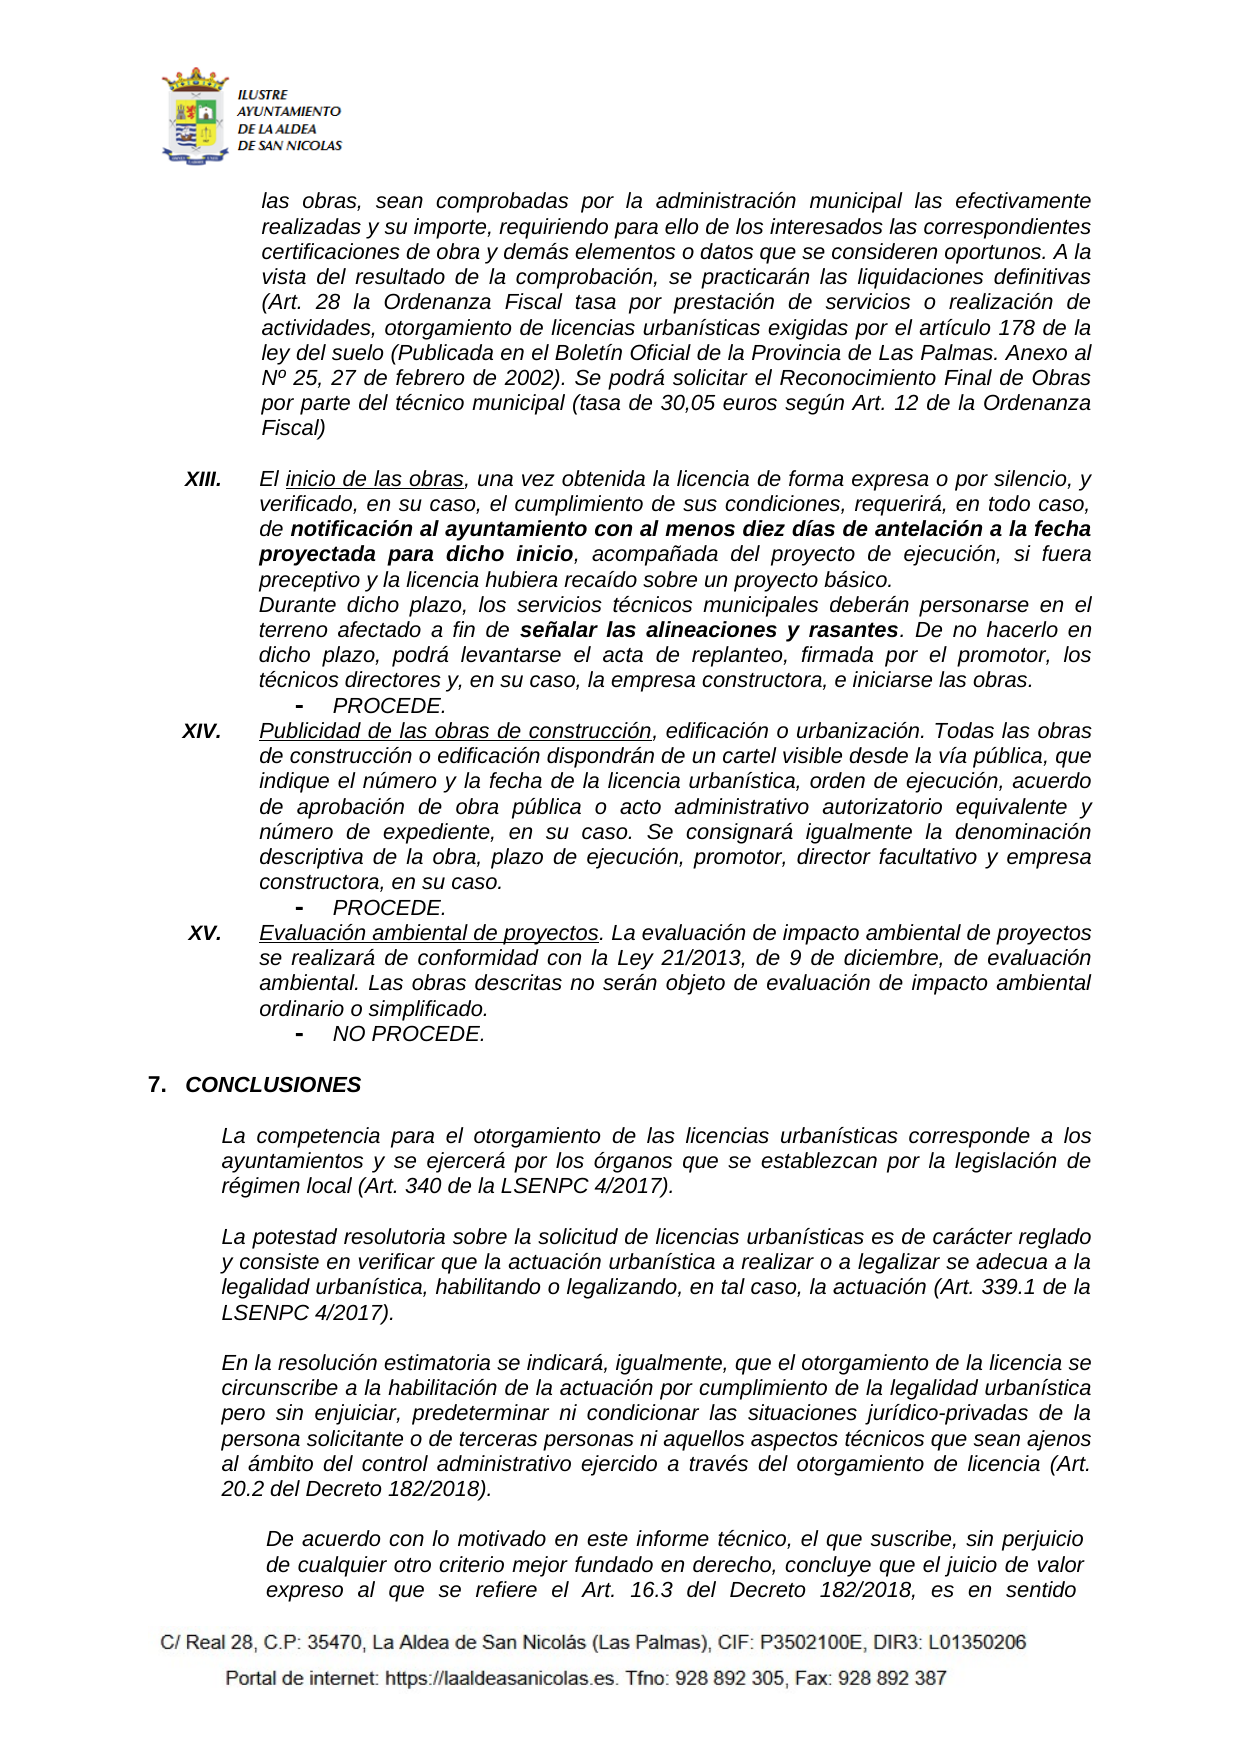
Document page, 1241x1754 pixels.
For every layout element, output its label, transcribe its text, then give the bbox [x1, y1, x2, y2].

list NO PROCEDE. [295, 1021, 1093, 1046]
text Durante dicho plazo, los servicios técnicos municipales deberán personarse en el terreno afectado a fin de señalar las alineaciones y rasantes. De no hacerlo en dicho plazo, podrá levantarse el acta de replanteo, firmada por el promotor, los técnicos directores y, en su caso, la empresa constructora, e iniciarse las obras. [258, 592, 1093, 693]
list PROCEDE. [295, 894, 1093, 920]
text La competencia para el otorgamiento de las licencias urbanísticas corresponde a los ayuntamientos y se ejercerá por los órganos que se establezcan por la legislación de régimen local (Art. 340 de la LSENPC 4/2017). [221, 1123, 1093, 1198]
text La potestad resolutoria sobre la solicitud de licencias urbanísticas es de carácter reglado y consiste en verificar que la actuación urbanística a realizar o a legalizar se adecua a la legalidad urbanística, habilitando o legalizando, en tal caso, la actuación (Art. 339.1 de la LSENPC 4/2017). [221, 1224, 1093, 1324]
picture [148, 1626, 1034, 1694]
list Publicidad de las obras de construcción, edificación o urbanización. Todas las obras de construcción o edificación dispondrán de un cartel visible desde la vía pública, que indique el número y la fecha de la licencia urbanística, orden de ejecución, acuerdo de aprobación de obra pública o acto administrativo autorizatorio equivalente y número de expediente, en su caso. Se consignará igualmente la denominación descriptiva de la obra, plazo de ejecución, promotor, director facultativo y empresa constructora, en su caso. [222, 718, 1093, 894]
text De acuerdo con lo motivado en este informe técnico, el que suscribe, sin perjuicio de cualquier otro criterio mejor fundado en derecho, concluye que el juicio de valor expreso al que se refiere el Art. 16.3 del Decreto 182/2018, es en sentido [148, 1526, 1093, 1602]
text En la resolución estimatoria se indicará, igualmente, que el otorgamiento de la licencia se circunscribe a la habilitación de la actuación por cumplimiento de la legalidad urbanística pero sin enjuiciar, predeterminar ni condicionar las situaciones jurídico-privadas de la persona solicitante o de terceras personas ni aquellos aspectos técnicos que sean ajenos al ámbito del control administrativo ejercido a través del otorgamiento de licencia (Art. 20.2 del Decreto 182/2018). [221, 1350, 1093, 1501]
list PROCEDE. [295, 693, 1093, 718]
picture [148, 59, 358, 173]
list Evaluación ambiental de proyectos. La evaluación de impacto ambiental de proyectos se realizará de conformidad con la Ley 21/2013, de 9 de diciembre, de evaluación ambiental. Las obras descritas no serán objeto de evaluación de impacto ambiental ordinario o simplificado. [222, 920, 1093, 1021]
list conclusiones [148, 1071, 1093, 1098]
list El inicio de las obras, una vez obtenida la licencia de forma expresa o por silencio, y verificado, en su caso, el cumplimiento de sus condiciones, requerirá, en todo caso, de notificación al ayuntamiento con al menos diez días de antelación a la fecha proyectada para dicho inicio, acompañada del proyecto de ejecución, si fuera preceptivo y la licencia hubiera recaído sobre un proyecto básico. [222, 466, 1093, 592]
text las obras, sean comprobadas por la administración municipal las efectivamente realizadas y su importe, requiriendo para ello de los interesados las correspondientes certificaciones de obra y demás elementos o datos que se consideren oportunos. A la vista del resultado de la comprobación, se practicarán las liquidaciones definitivas (Art. 28 la Ordenanza Fiscal tasa por prestación de servicios o realización de actividades, otorgamiento de licencias urbanísticas exigidas por el artículo 178 de la ley del suelo (Publicada en el Boletín Oficial de la Provincia de Las Palmas. Anexo al Nº 25, 27 de febrero de 2002). Se podrá solicitar el Reconocimiento Final de Obras por parte del técnico municipal (tasa de 30,05 euros según Art. 12 de la Ordenanza Fiscal) [261, 188, 1093, 441]
